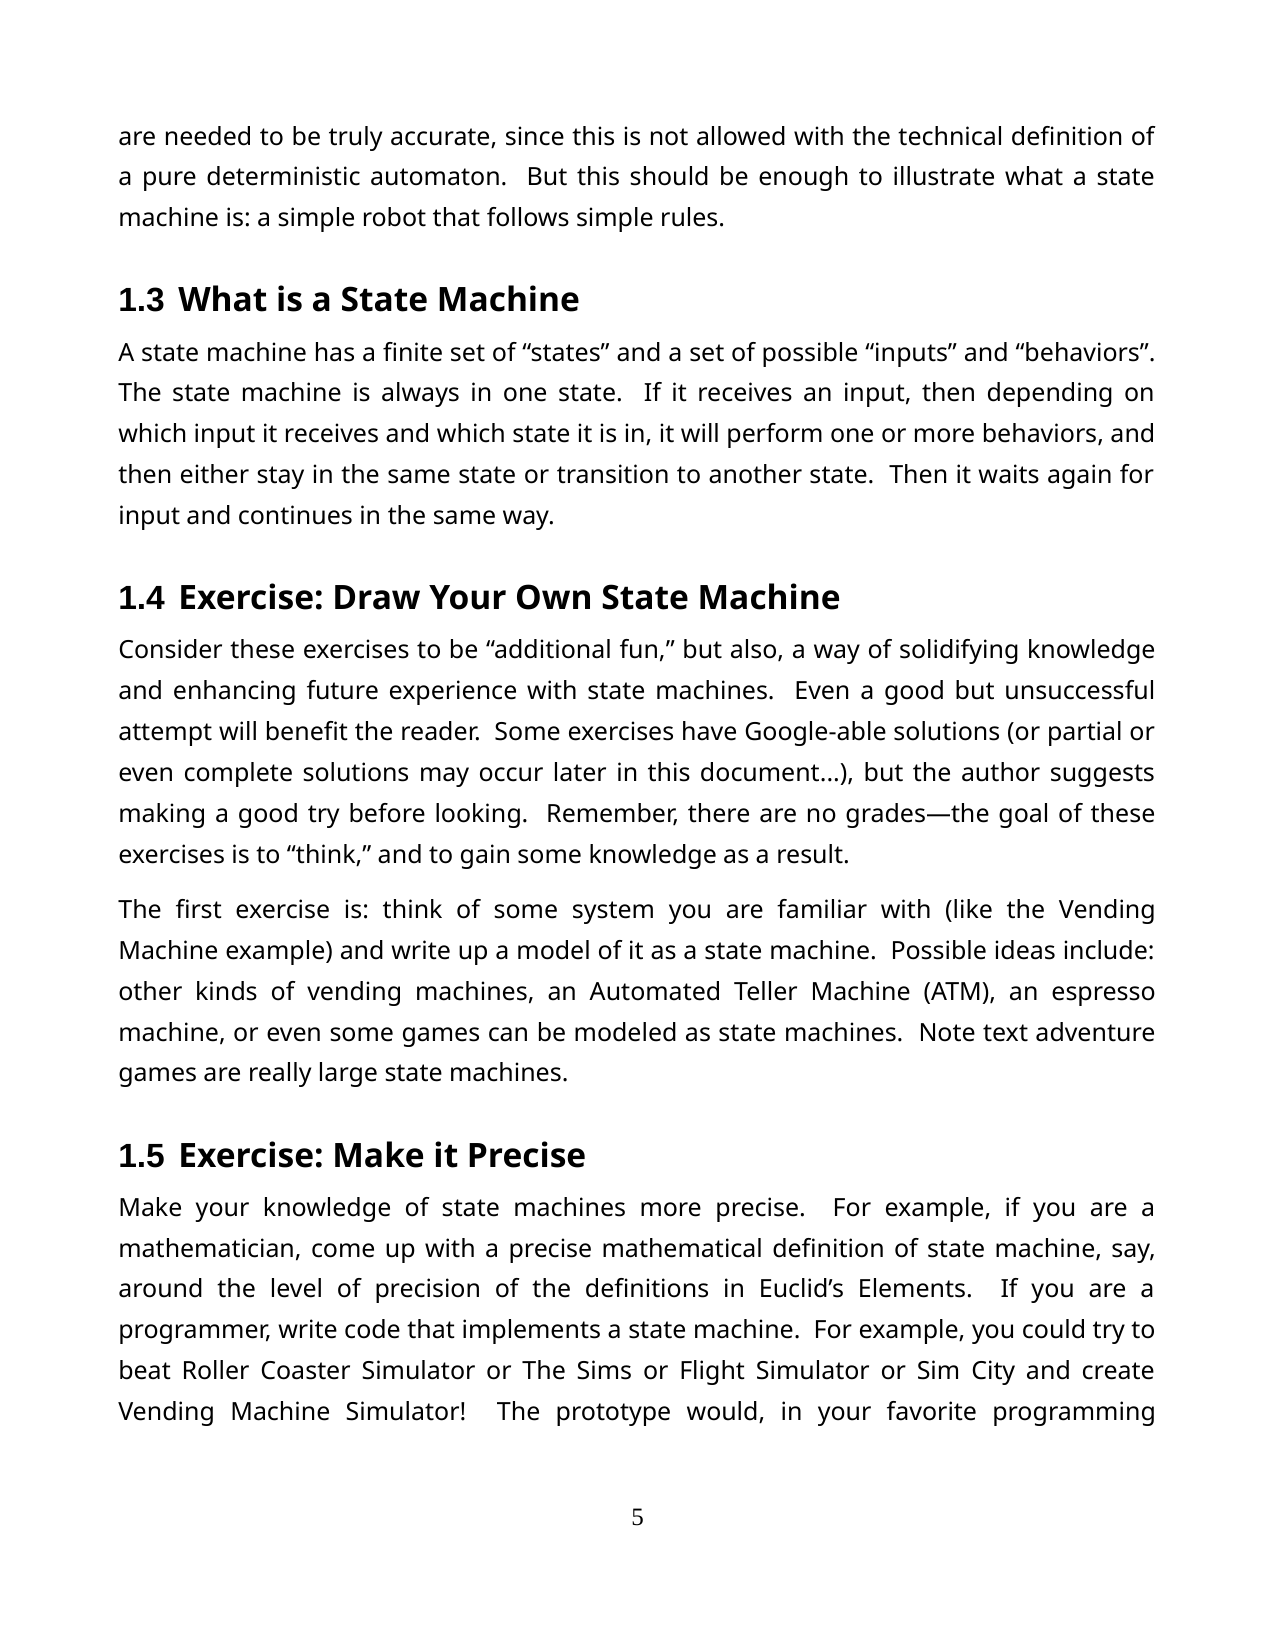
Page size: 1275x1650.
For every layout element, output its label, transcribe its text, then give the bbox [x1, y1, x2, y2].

subtitle Exercise: Make it Precise [118, 1131, 1157, 1177]
text Consider these exercises to be “additional fun,” but also, a way of solidifying knowledge and enhancing future experience with state machines. Even a good but unsuccessful attempt will benefit the reader. Some exercises have Google-able solutions (or partial or even complete solutions may occur later in this document...), but the author suggests making a good try before looking. Remember, there are no grades—the goal of these exercises is to “think,” and to gain some knowledge as a result. [118, 632, 1157, 870]
subtitle Exercise: Draw Your Own State Machine [118, 574, 1157, 619]
text Make your knowledge of state machines more precise. For example, if you are a mathematician, come up with a precise mathematical definition of state machine, say, around the level of precision of the definitions in Euclid’s Elements. If you are a programmer, write code that implements a state machine. For example, you could try to beat Roller Coaster Simulator or The Sims or Flight Simulator or Sim City and create Vending Machine Simulator! The prototype would, in your favorite programming [118, 1189, 1157, 1428]
text A state machine has a finite set of “states” and a set of possible “inputs” and “behaviors”. The state machine is always in one state. If it receives an input, then depending on which input it receives and which state it is in, it will perform one or more behaviors, and then either stay in the same state or transition to another state. Then it waits again for input and continues in the same way. [118, 334, 1157, 532]
subtitle What is a State Machine [118, 276, 1157, 322]
text are needed to be truly accurate, since this is not allowed with the technical definition of a pure deterministic automaton. But this should be enough to illustrate what a state machine is: a simple robot that follows simple rules. [118, 118, 1157, 234]
text The first exercise is: think of some system you are familiar with (like the Vending Machine example) and write up a model of it as a state machine. Possible ideas include: other kinds of vending machines, an Automated Teller Machine (ATM), an espresso machine, or even some games can be modeled as state machines. Note text adventure games are really large state machines. [118, 892, 1157, 1089]
